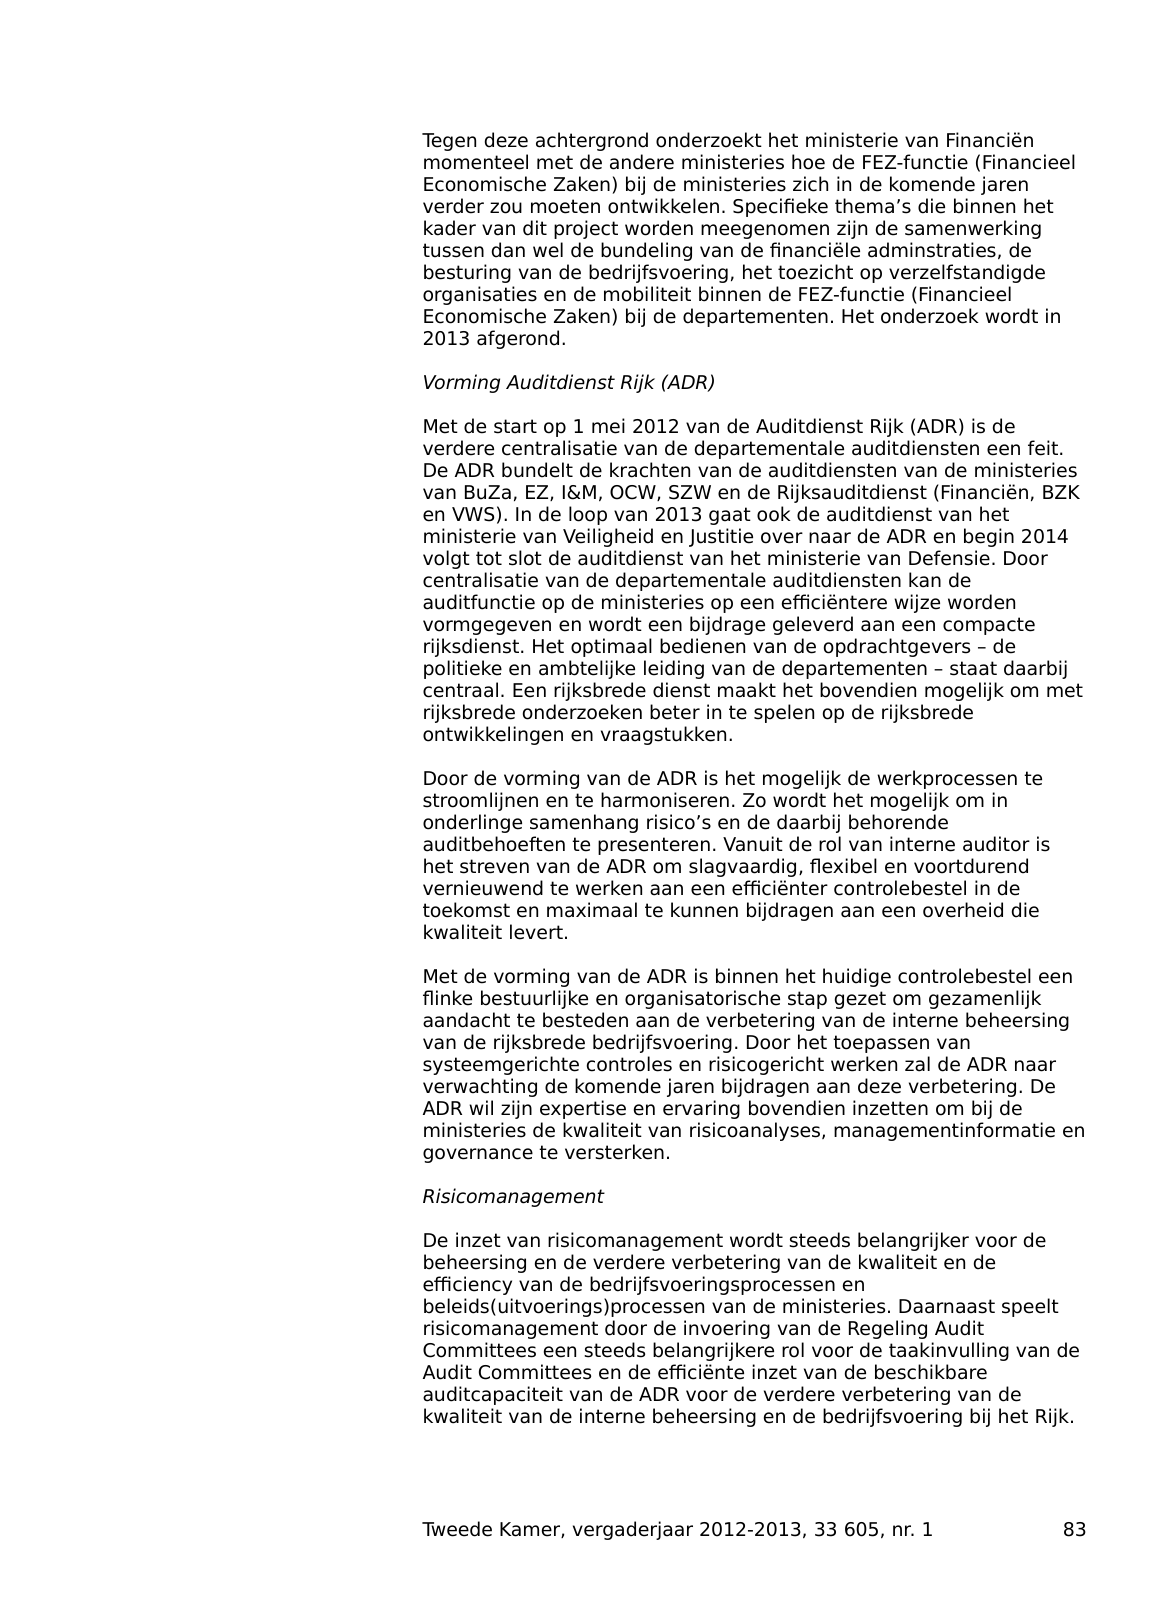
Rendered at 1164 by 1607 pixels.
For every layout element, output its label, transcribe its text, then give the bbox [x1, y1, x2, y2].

subtitle Risicomanagement [422, 1186, 1087, 1208]
text Met de start op 1 mei 2012 van de Auditdienst Rijk (ADR) is de verdere centralisatie van de departementale auditdiensten een feit. De ADR bundelt de krachten van de auditdiensten van de ministeries van BuZa, EZ, I&M, OCW, SZW en de Rijksauditdienst (Financiën, BZK en VWS). In de loop van 2013 gaat ook de auditdienst van het ministerie van Veiligheid en Justitie over naar de ADR en begin 2014 volgt tot slot de auditdienst van het ministerie van Defensie. Door centralisatie van de departementale auditdiensten kan de auditfunctie op de ministeries op een efficiëntere wijze worden vormgegeven en wordt een bijdrage geleverd aan een compacte rijksdienst. Het optimaal bedienen van de opdrachtgevers – de politieke en ambtelijke leiding van de departementen – staat daarbij centraal. Een rijksbrede dienst maakt het bovendien mogelijk om met rijksbrede onderzoeken beter in te spelen op de rijksbrede ontwikkelingen en vraagstukken. [422, 416, 1087, 746]
text Door de vorming van de ADR is het mogelijk de werkprocessen te stroomlijnen en te harmoniseren. Zo wordt het mogelijk om in onderlinge samenhang risico’s en de daarbij behorende auditbehoeften te presenteren. Vanuit de rol van interne auditor is het streven van de ADR om slagvaardig, flexibel en voortdurend vernieuwend te werken aan een efficiënter controlebestel in de toekomst en maximaal te kunnen bijdragen aan een overheid die kwaliteit levert. [422, 768, 1087, 944]
text Tegen deze achtergrond onderzoekt het ministerie van Financiën momenteel met de andere ministeries hoe de FEZ-functie (Financieel Economische Zaken) bij de ministeries zich in de komende jaren verder zou moeten ontwikkelen. Specifieke thema’s die binnen het kader van dit project worden meegenomen zijn de samenwerking tussen dan wel de bundeling van de financiële adminstraties, de besturing van de bedrijfsvoering, het toezicht op verzelfstandigde organisaties en de mobiliteit binnen de FEZ-functie (Financieel Economische Zaken) bij de departementen. Het onderzoek wordt in 2013 afgerond. [422, 130, 1087, 350]
text De inzet van risicomanagement wordt steeds belangrijker voor de beheersing en de verdere verbetering van de kwaliteit en de efficiency van de bedrijfsvoeringsprocessen en beleids(uitvoerings)processen van de ministeries. Daarnaast speelt risicomanagement door de invoering van de Regeling Audit Committees een steeds belangrijkere rol voor de taakinvulling van de Audit Committees en de efficiënte inzet van de beschikbare auditcapaciteit van de ADR voor de verdere verbetering van de kwaliteit van de interne beheersing en de bedrijfsvoering bij het Rijk. [422, 1230, 1087, 1428]
subtitle Vorming Auditdienst Rijk (ADR) [422, 372, 1087, 394]
text Met de vorming van de ADR is binnen het huidige controlebestel een flinke bestuurlijke en organisatorische stap gezet om gezamenlijk aandacht te besteden aan de verbetering van de interne beheersing van de rijksbrede bedrijfsvoering. Door het toepassen van systeemgerichte controles en risicogericht werken zal de ADR naar verwachting de komende jaren bijdragen aan deze verbetering. De ADR wil zijn expertise en ervaring bovendien inzetten om bij de ministeries de kwaliteit van risicoanalyses, managementinformatie en governance te versterken. [422, 966, 1087, 1164]
